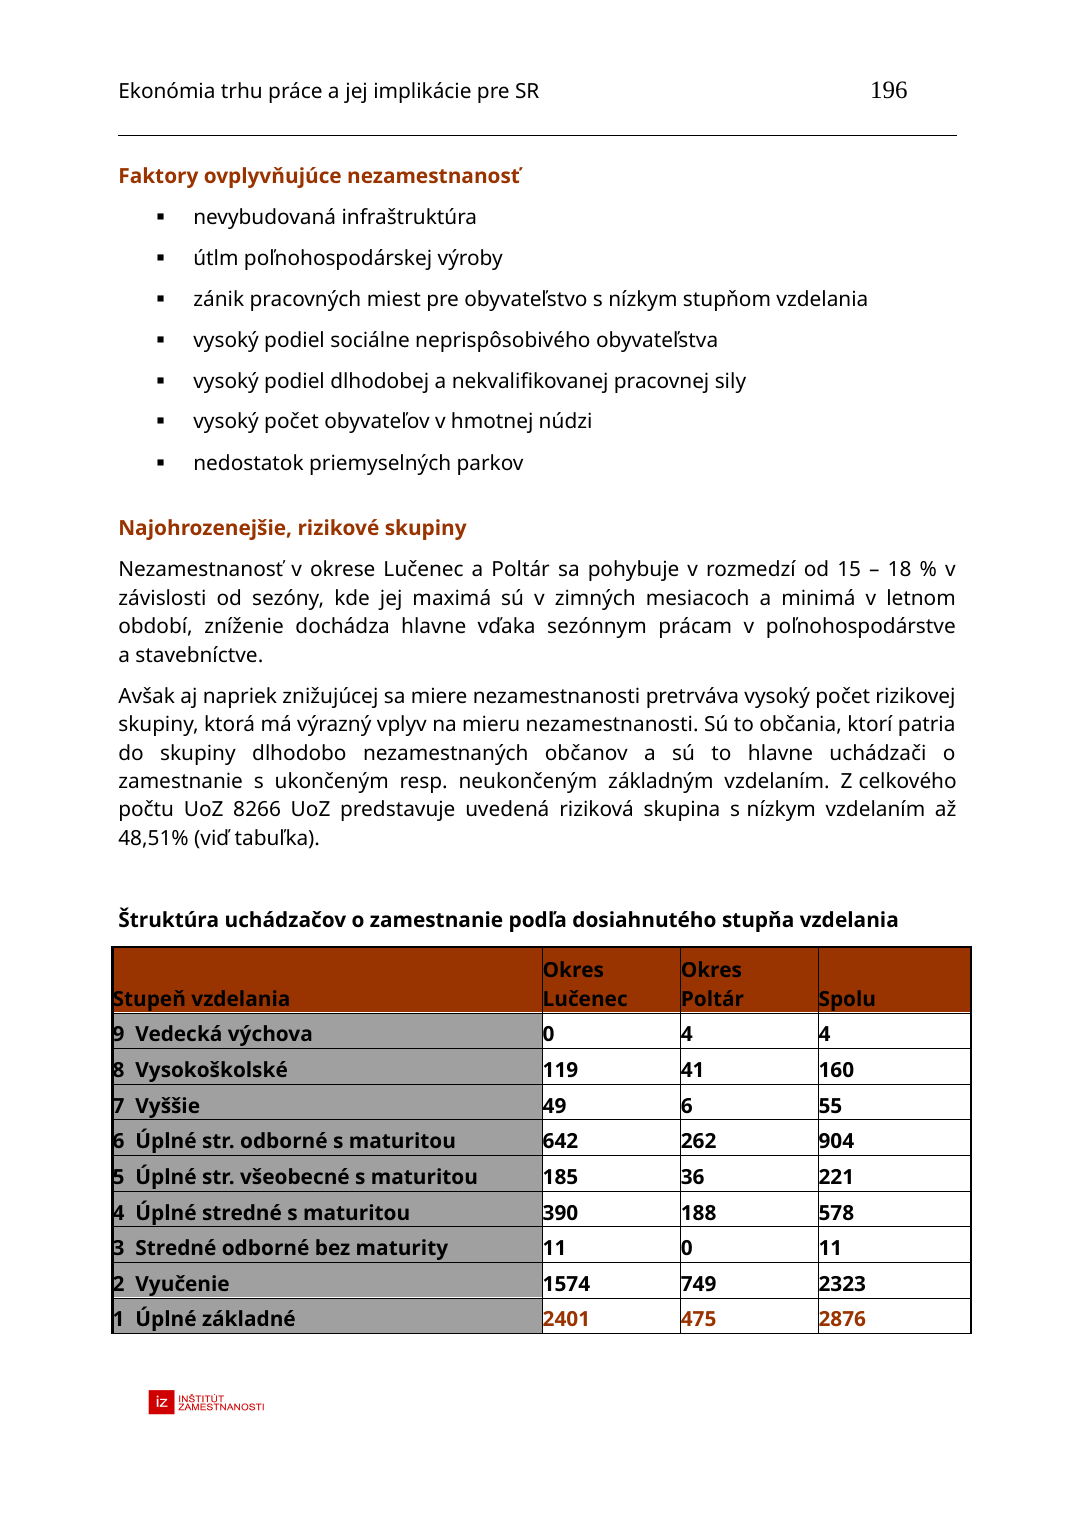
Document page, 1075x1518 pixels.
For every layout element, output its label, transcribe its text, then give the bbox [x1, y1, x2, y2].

table_cell 7 Vyššie [114, 1085, 542, 1119]
table_cell 2401 [543, 1299, 680, 1333]
table_cell 0 [543, 1014, 680, 1048]
table_cell 2323 [819, 1263, 970, 1297]
list útlm poľnohospodárskej výroby [156, 243, 957, 271]
table_cell 11 [819, 1227, 970, 1262]
table_cell 185 [543, 1156, 680, 1191]
table_cell 749 [681, 1263, 818, 1297]
table_header Okres Lučenec [543, 948, 680, 1012]
table_cell 6 Úplné str. odborné s maturitou [114, 1120, 542, 1155]
table_cell 9 Vedecká výchova [114, 1014, 542, 1048]
table_header Okres Poltár [681, 948, 818, 1012]
list nevybudovaná infraštruktúra [156, 202, 957, 230]
table_cell 262 [681, 1120, 818, 1155]
text Avšak aj napriek znižujúcej sa miere nezamestnanosti pretrváva vysoký počet rizikovej skupiny, ktorá má výrazný vplyv na mieru nezamestnanosti. Sú to občania, ktorí patria do skupiny dlhodobo nezamestnaných občanov a sú to hlavne uchádzači o zamestnanie s ukončeným resp. neukončeným základným vzdelaním. Z celkového počtu UoZ 8266 UoZ predstavuje uvedená riziková skupina s nízkym vzdelaním až 48,51% (viď tabuľka). [118, 681, 957, 851]
picture [134, 1370, 278, 1434]
subtitle Najohrozenejšie, rizikové skupiny [118, 513, 957, 542]
list vysoký počet obyvateľov v hmotnej núdzi [156, 407, 957, 435]
list vysoký podiel sociálne neprispôsobivého obyvateľstva [156, 325, 957, 353]
text Štruktúra uchádzačov o zamestnanie podľa dosiahnutého stupňa vzdelania [118, 905, 957, 933]
table_cell 119 [543, 1049, 680, 1084]
table_cell 2 Vyučenie [114, 1263, 542, 1297]
table_cell 41 [681, 1049, 818, 1084]
text Nezamestnanosť v okrese Lučenec a Poltár sa pohybuje v rozmedzí od 15 – 18 % v závislosti od sezóny, kde jej maximá sú v zimných mesiacoch a minimá v letnom období, zníženie dochádza hlavne vďaka sezónnym prácam v poľnohospodárstve a stavebníctve. [118, 554, 957, 668]
table_cell 221 [819, 1156, 970, 1191]
table_cell 642 [543, 1120, 680, 1155]
list nedostatok priemyselných parkov [156, 448, 957, 476]
table_cell 8 Vysokoškolské [114, 1049, 542, 1084]
table_cell 55 [819, 1085, 970, 1119]
table_cell 49 [543, 1085, 680, 1119]
table_cell 6 [681, 1085, 818, 1119]
table_cell 160 [819, 1049, 970, 1084]
table_cell 5 Úplné str. všeobecné s maturitou [114, 1156, 542, 1191]
table_header Stupeň vzdelania [114, 948, 542, 1012]
table_cell 4 Úplné stredné s maturitou [114, 1192, 542, 1226]
table_cell 2876 [819, 1299, 970, 1333]
table_cell 904 [819, 1120, 970, 1155]
table_cell 1 Úplné základné [114, 1299, 542, 1333]
table_cell 475 [681, 1299, 818, 1333]
table_cell 4 [819, 1014, 970, 1048]
table_cell 36 [681, 1156, 818, 1191]
table_header Spolu [819, 948, 970, 1012]
table_cell 188 [681, 1192, 818, 1226]
list zánik pracovných miest pre obyvateľstvo s nízkym stupňom vzdelania [156, 284, 957, 312]
table_cell 0 [681, 1227, 818, 1262]
table_cell 390 [543, 1192, 680, 1226]
table_cell 578 [819, 1192, 970, 1226]
subtitle Faktory ovplyvňujúce nezamestnanosť [118, 161, 957, 189]
table_cell 1574 [543, 1263, 680, 1297]
list vysoký podiel dlhodobej a nekvalifikovanej pracovnej sily [156, 366, 957, 394]
table_cell 3 Stredné odborné bez maturity [114, 1227, 542, 1262]
table_cell 4 [681, 1014, 818, 1048]
table_cell 11 [543, 1227, 680, 1262]
